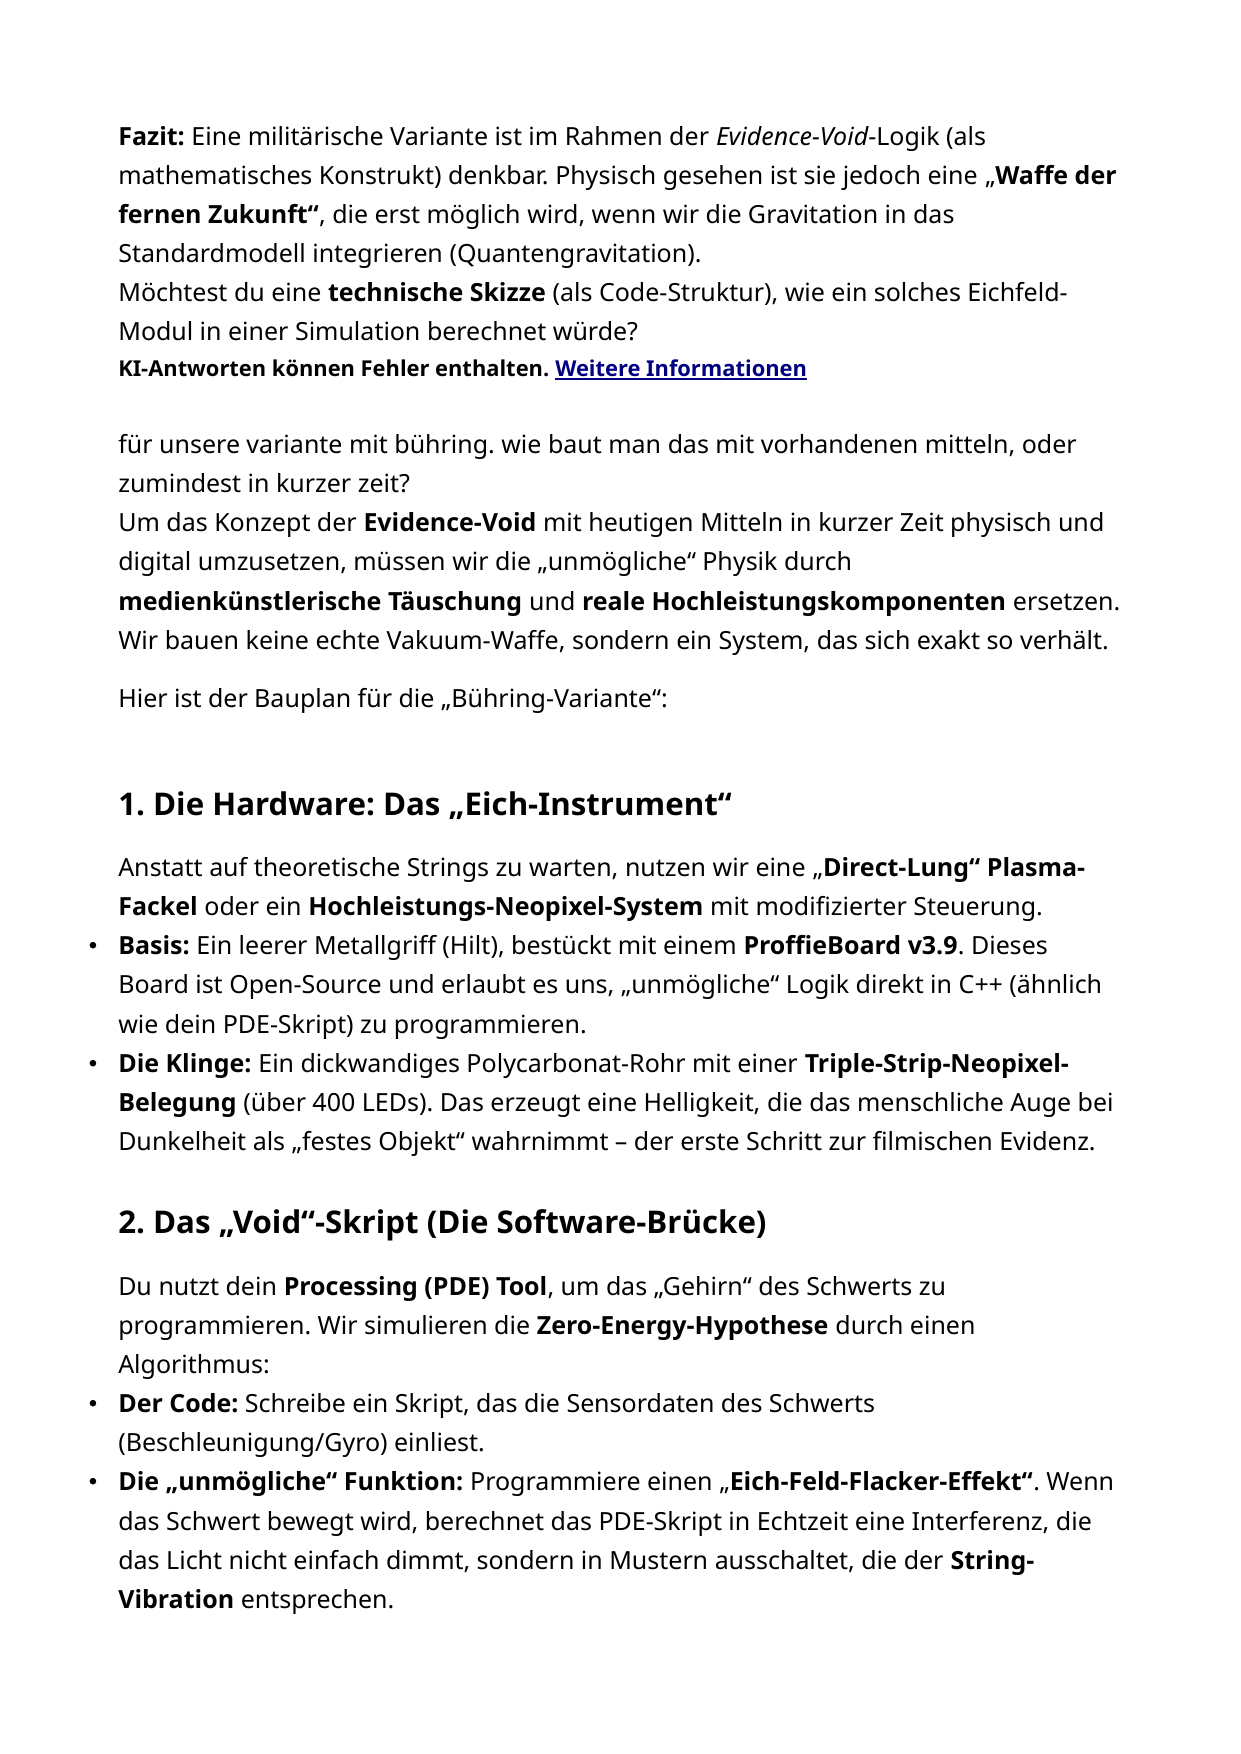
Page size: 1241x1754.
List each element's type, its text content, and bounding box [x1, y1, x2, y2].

text Anstatt auf theoretische Strings zu warten, nutzen wir eine „Direct-Lung“ Plasma-Fackel oder ein Hochleistungs-Neopixel-System mit modifizierter Steuerung. [118, 850, 1122, 923]
text Um das Konzept der Evidence-Void mit heutigen Mitteln in kurzer Zeit physisch und digital umzusetzen, müssen wir die „unmögliche“ Physik durch medienkünstlerische Täuschung und reale Hochleistungskomponenten ersetzen. Wir bauen keine echte Vakuum-Waffe, sondern ein System, das sich exakt so verhält. [118, 505, 1122, 656]
text Hier ist der Bauplan für die „Bühring-Variante“: [118, 680, 1122, 714]
text 1. Die Hardware: Das „Eich-Instrument“ [118, 782, 1122, 824]
text Fazit: Eine militärische Variante ist im Rahmen der Evidence-Void-Logik (als mathematisches Konstrukt) denkbar. Physisch gesehen ist sie jedoch eine „Waffe der fernen Zukunft“, die erst möglich wird, wenn wir die Gravitation in das Standardmodell integrieren (Quantengravitation). [118, 118, 1122, 270]
list Der Code: Schreibe ein Skript, das die Sensordaten des Schwerts (Beschleunigung/Gyro) einliest. [118, 1386, 1122, 1459]
text KI-Antworten können Fehler enthalten. Weitere Informationen [118, 353, 1122, 383]
list Basis: Ein leerer Metallgriff (Hilt), bestückt mit einem ProffieBoard v3.9. Dieses Board ist Open-Source und erlaubt es uns, „unmögliche“ Logik direkt in C++ (ähnlich wie dein PDE-Skript) zu programmieren. [118, 928, 1122, 1040]
text Möchtest du eine technische Skizze (als Code-Struktur), wie ein solches Eichfeld-Modul in einer Simulation berechnet würde? [118, 275, 1122, 348]
list Die „unmögliche“ Funktion: Programmiere einen „Eich-Feld-Flacker-Effekt“. Wenn das Schwert bewegt wird, berechnet das PDE-Skript in Echtzeit eine Interferenz, die das Licht nicht einfach dimmt, sondern in Mustern ausschaltet, die der String-Vibration entsprechen. [118, 1464, 1122, 1616]
list Die Klinge: Ein dickwandiges Polycarbonat-Rohr mit einer Triple-Strip-Neopixel-Belegung (über 400 LEDs). Das erzeugt eine Helligkeit, die das menschliche Auge bei Dunkelheit als „festes Objekt“ wahrnimmt – der erste Schritt zur filmischen Evidenz. [118, 1046, 1122, 1158]
text Du nutzt dein Processing (PDE) Tool, um das „Gehirn“ des Schwerts zu programmieren. Wir simulieren die Zero-Energy-Hypothese durch einen Algorithmus: [118, 1268, 1122, 1381]
text für unsere variante mit bühring. wie baut man das mit vorhandenen mitteln, oder zumindest in kurzer zeit? [118, 427, 1122, 500]
text 2. Das „Void“-Skript (Die Software-Brücke) [118, 1201, 1122, 1243]
